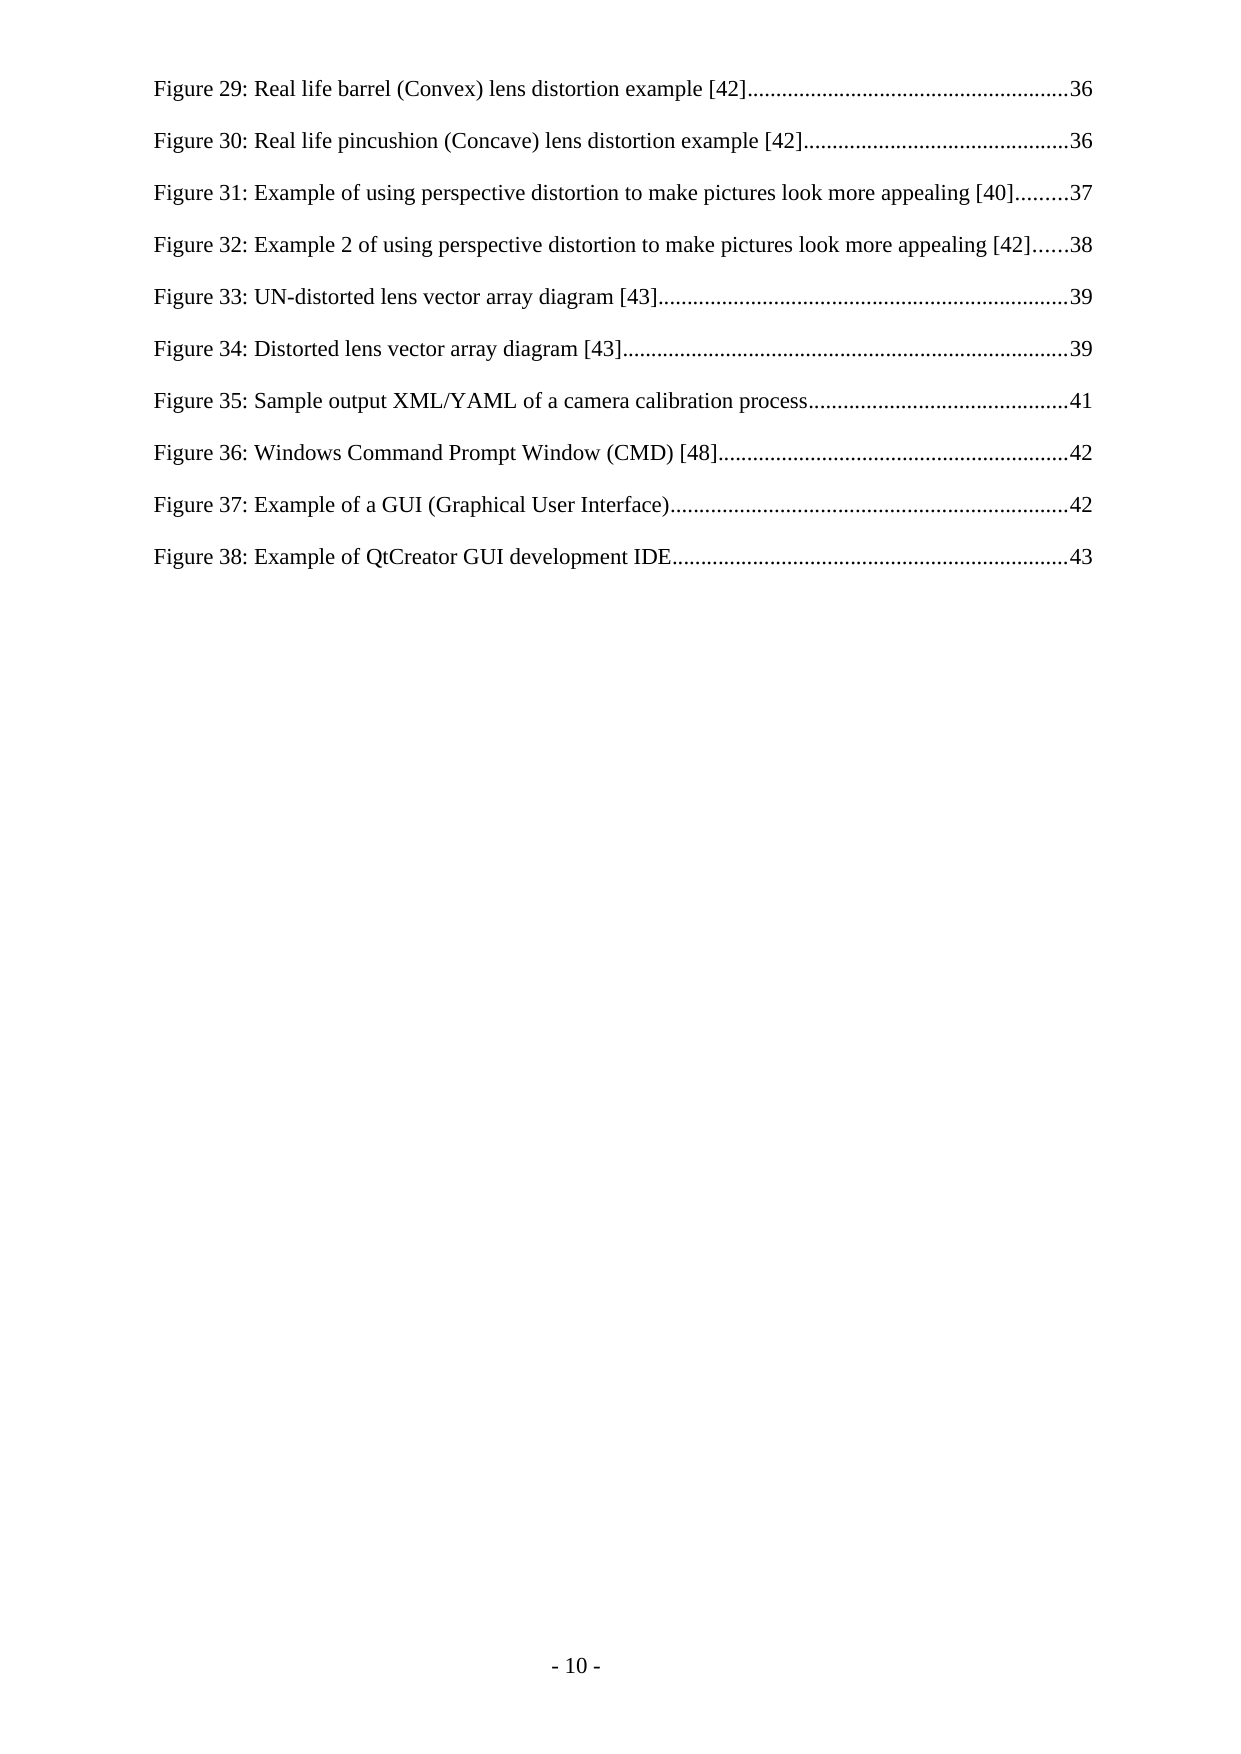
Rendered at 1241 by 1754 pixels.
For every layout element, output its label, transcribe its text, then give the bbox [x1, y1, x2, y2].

text Figure 29: Real life barrel (Convex) lens distortion example [42] 36 [148, 75, 1092, 101]
text Figure 33: UN-distorted lens vector array diagram [43] 39 [148, 283, 1092, 309]
text Figure 31: Example of using perspective distortion to make pictures look more appealing [40] 37 [148, 179, 1092, 205]
text Figure 37: Example of a GUI (Graphical User Interface) 42 [148, 491, 1092, 517]
text Figure 32: Example 2 of using perspective distortion to make pictures look more appealing [42] 38 [148, 231, 1092, 257]
text Figure 36: Windows Command Prompt Window (CMD) [48] 42 [148, 439, 1092, 465]
text Figure 38: Example of QtCreator GUI development IDE 43 [148, 543, 1092, 569]
text Figure 35: Sample output XML/YAML of a camera calibration process 41 [148, 387, 1092, 413]
text Figure 30: Real life pincushion (Concave) lens distortion example [42] 36 [148, 127, 1092, 153]
text Figure 34: Distorted lens vector array diagram [43] 39 [148, 335, 1092, 361]
